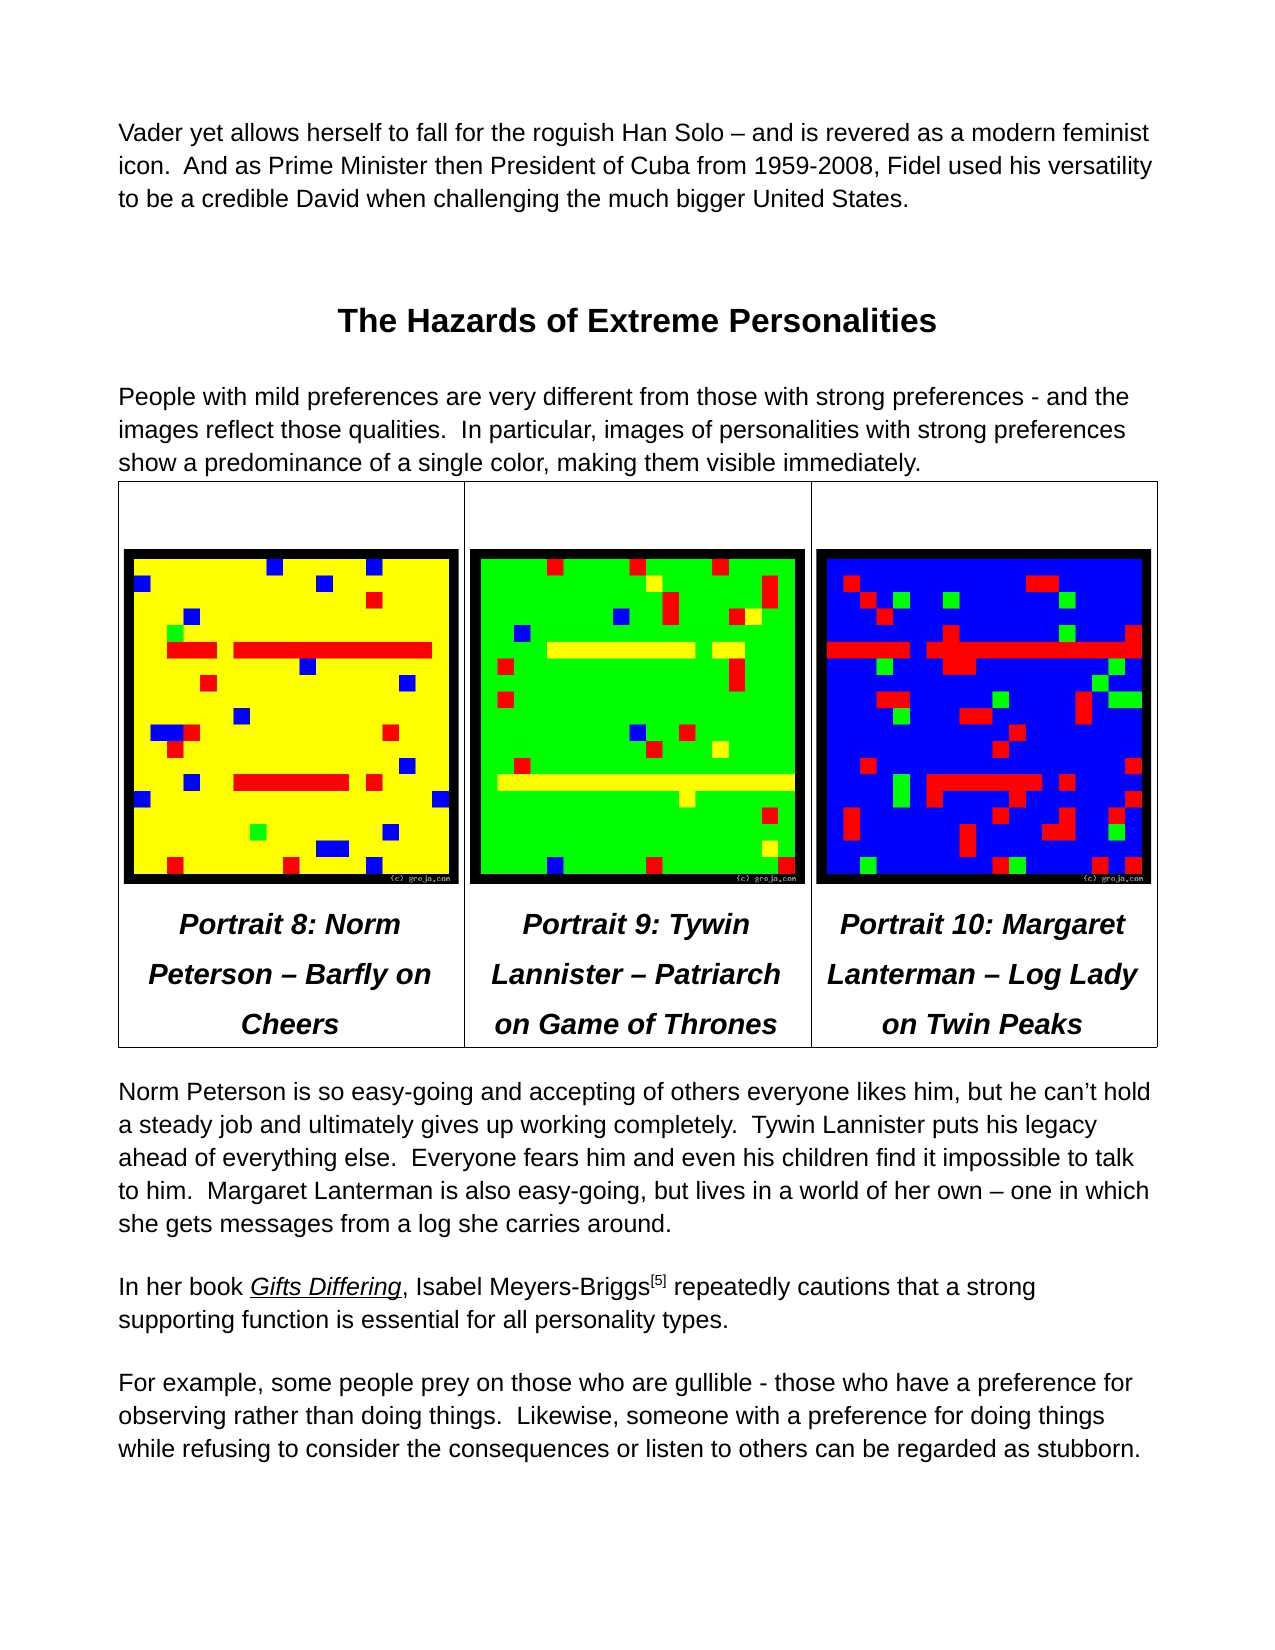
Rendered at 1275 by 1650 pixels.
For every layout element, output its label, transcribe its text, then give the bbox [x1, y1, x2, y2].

subtitle The Hazards of Extreme Personalities [118, 301, 1157, 340]
text Vader yet allows herself to fall for the roguish Han Solo – and is revered as a modern feminist icon. And as Prime Minister then President of Cuba from 1959-2008, Fidel used his versatility to be a credible David when challenging the much bigger United States. [118, 118, 1157, 213]
table_header [465, 482, 811, 1047]
picture [816, 549, 1152, 884]
text Norm Peterson is so easy-going and accepting of others everyone likes him, but he can’t hold a steady job and ultimately gives up working completely. Tywin Lannister puts his legacy ahead of everything else. Everyone fears him and even his children find it impossible to talk to him. Margaret Lanterman is also easy-going, but lives in a world of her own – one in which she gets messages from a log she carries around. [118, 1077, 1157, 1238]
text In her book Gifts Differing, Isabel Meyers-Briggs[5] repeatedly cautions that a strong supporting function is essential for all personality types. [118, 1272, 1157, 1334]
table_header [812, 482, 1157, 1047]
picture [123, 549, 459, 884]
table_header [119, 482, 464, 1047]
picture [470, 549, 805, 884]
text People with mild preferences are very different from those with strong preferences - and the images reflect those qualities. In particular, images of personalities with strong preferences show a predominance of a single color, making them visible immediately. [118, 382, 1157, 477]
text For example, some people prey on those who are gullible - those who have a preference for observing rather than doing things. Likewise, someone with a preference for doing things while refusing to consider the consequences or listen to others can be regarded as stubborn. [118, 1368, 1157, 1463]
